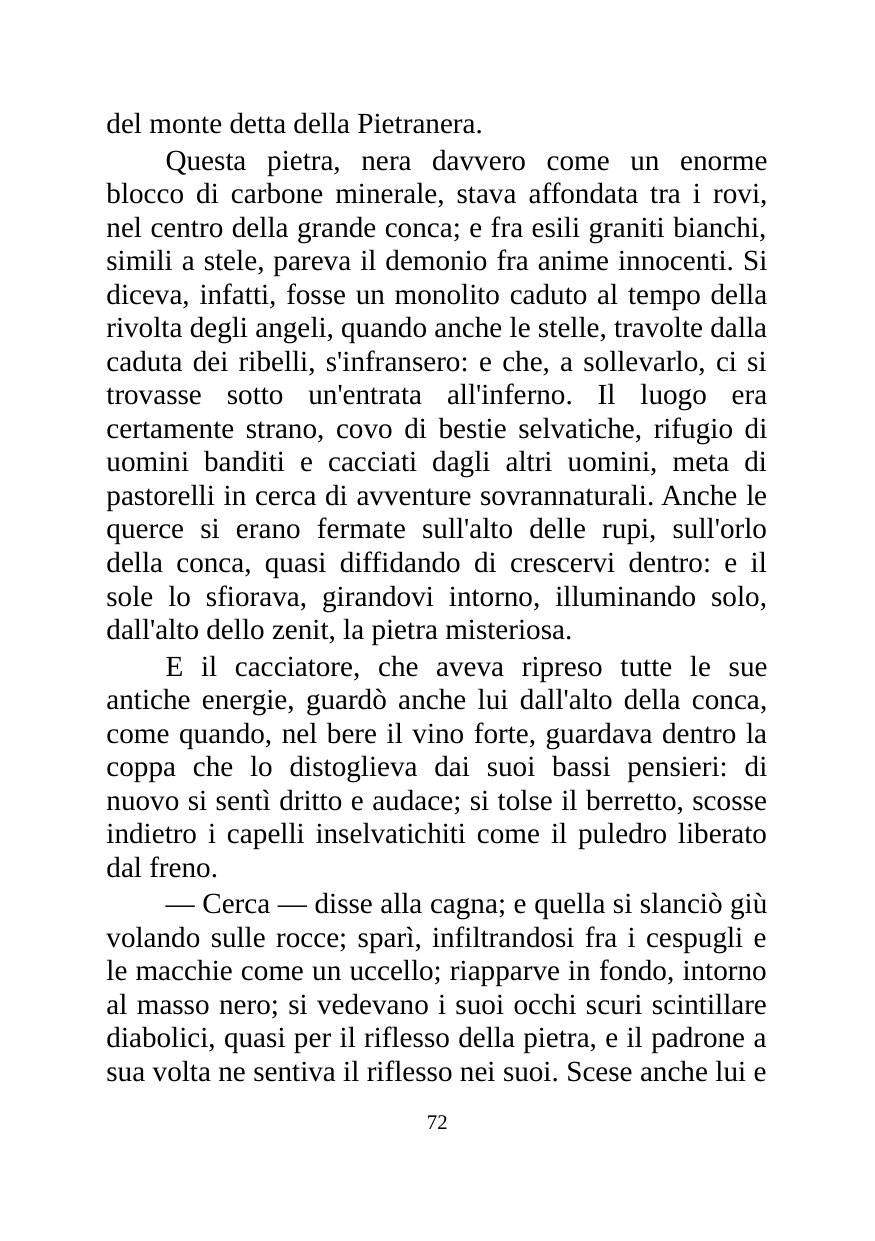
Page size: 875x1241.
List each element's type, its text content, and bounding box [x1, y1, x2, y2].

text — Cerca — disse alla cagna; e quella si slanciò giù volando sulle rocce; sparì, infiltrandosi fra i cespugli e le macchie come un uccello; riapparve in fondo, intorno al masso nero; si vedevano i suoi occhi scuri scintillare diabolici, quasi per il riflesso della pietra, e il padrone a sua volta ne sentiva il riflesso nei suoi. Scese anche lui e [106, 886, 768, 1088]
text del monte detta della Pietranera. [106, 106, 768, 140]
text E il cacciatore, che aveva ripreso tutte le sue antiche energie, guardò anche lui dall'alto della conca, come quando, nel bere il vino forte, guardava dentro la coppa che lo distoglieva dai suoi bassi pensieri: di nuovo si sentì dritto e audace; si tolse il berretto, scosse indietro i capelli inselvatichiti come il puledro liberato dal freno. [106, 649, 768, 883]
text Questa pietra, nera davvero come un enorme blocco di carbone minerale, stava affondata tra i rovi, nel centro della grande conca; e fra esili graniti bianchi, simili a stele, pareva il demonio fra anime innocenti. Si diceva, infatti, fosse un monolito caduto al tempo della rivolta degli angeli, quando anche le stelle, travolte dalla caduta dei ribelli, s'infransero: e che, a sollevarlo, ci si trovasse sotto un'entrata all'inferno. Il luogo era certamente strano, covo di bestie selvatiche, rifugio di uomini banditi e cacciati dagli altri uomini, meta di pastorelli in cerca di avventure sovrannaturali. Anche le querce si erano fermate sull'alto delle rupi, sull'orlo della conca, quasi diffidando di crescervi dentro: e il sole lo sfiorava, girandovi intorno, illuminando solo, dall'alto dello zenit, la pietra misteriosa. [106, 143, 768, 646]
